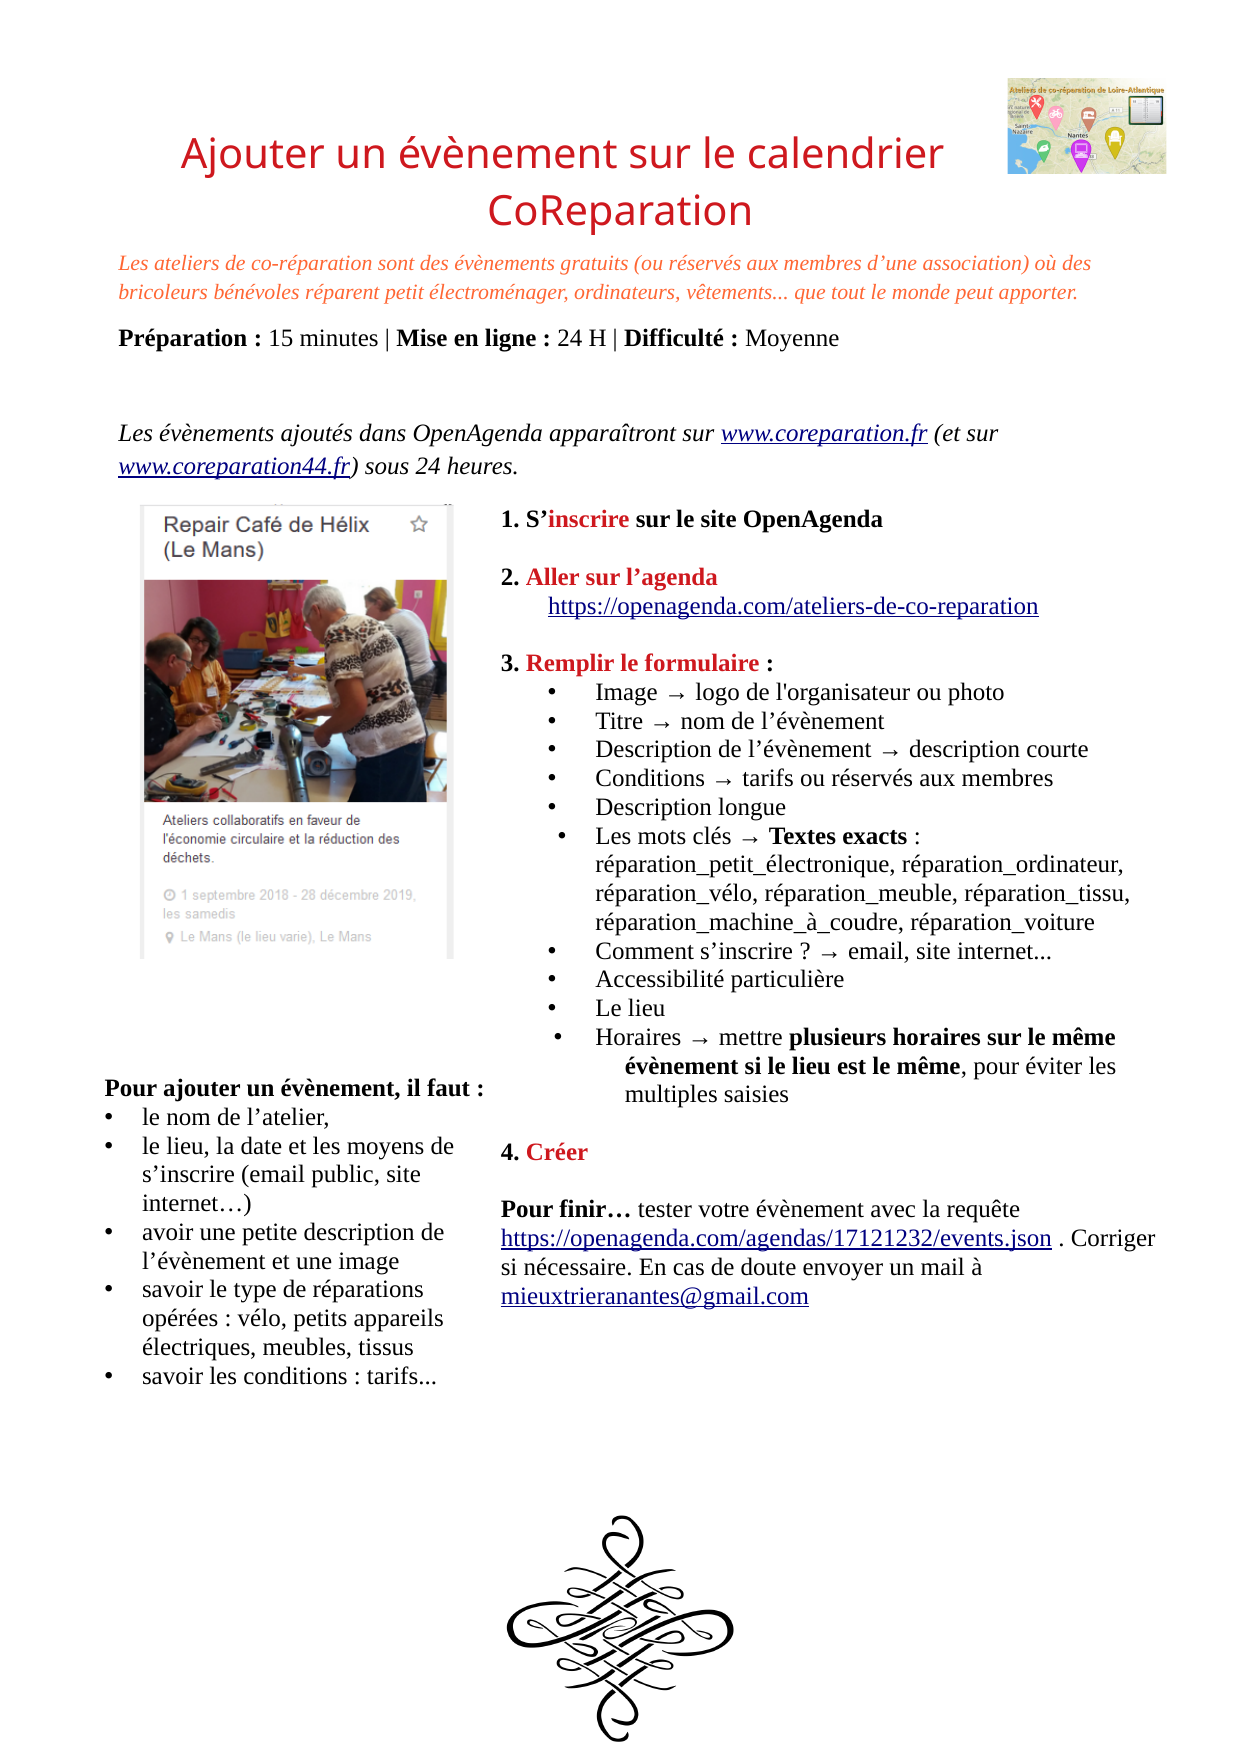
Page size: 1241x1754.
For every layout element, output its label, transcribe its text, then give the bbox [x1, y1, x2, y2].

text Préparation : 15 minutes | Mise en ligne : 24 H | Difficulté : Moyenne [118, 323, 1122, 352]
text Les évènements ajoutés dans OpenAgenda apparaîtront sur www.coreparation.fr (et sur www.coreparation44.fr) sous 24 heures. [118, 418, 1122, 480]
table_header Pour ajouter un évènement, il faut : le nom de l’atelier, le lieu, la date et les moyens de s’inscrire (email public, site internet…) avoir une petite description de l’évènement et une image savoir le type de réparations opérées : vélo, petits appareils électriques, meubles, tissus savoir les conditions : tarifs... [99, 499, 495, 1510]
picture [1007, 78, 1167, 174]
picture [139, 504, 454, 959]
text Les ateliers de co-réparation sont des évènements gratuits (ou réservés aux membres d’une association) où des bricoleurs bénévoles réparent petit électroménager, ordinateurs, vêtements... que tout le monde peut apporter. [118, 250, 1122, 304]
subtitle Ajouter un évènement sur le calendrier CoReparation [118, 124, 1122, 238]
table_header 1. S’inscrire sur le site OpenAgenda 2. Aller sur l’agenda https://openagenda.com/ateliers-de-co-reparation 3. Remplir le formulaire : Image → logo de l'organisateur ou photo Titre → nom de l’évènement Description de l’évènement → description courte Conditions → tarifs ou réservés aux membres Description longue Les mots clés → Textes exacts : réparation_petit_électronique, réparation_ordinateur, réparation_vélo, réparation_meuble, réparation_tissu, réparation_machine_à_coudre, réparation_voiture Comment s’inscrire ? → email, site internet... Accessibilité particulière Le lieu Horaires → mettre plusieurs horaires sur le même évènement si le lieu est le même, pour éviter les multiples saisies 4. Créer Pour finir… tester votre évènement avec la requête https://openagenda.com/agendas/17121232/events.json . Corriger si nécessaire. En cas de doute envoyer un mail à mieuxtrieranantes@gmail.com [495, 499, 1175, 1510]
picture [502, 1510, 739, 1747]
